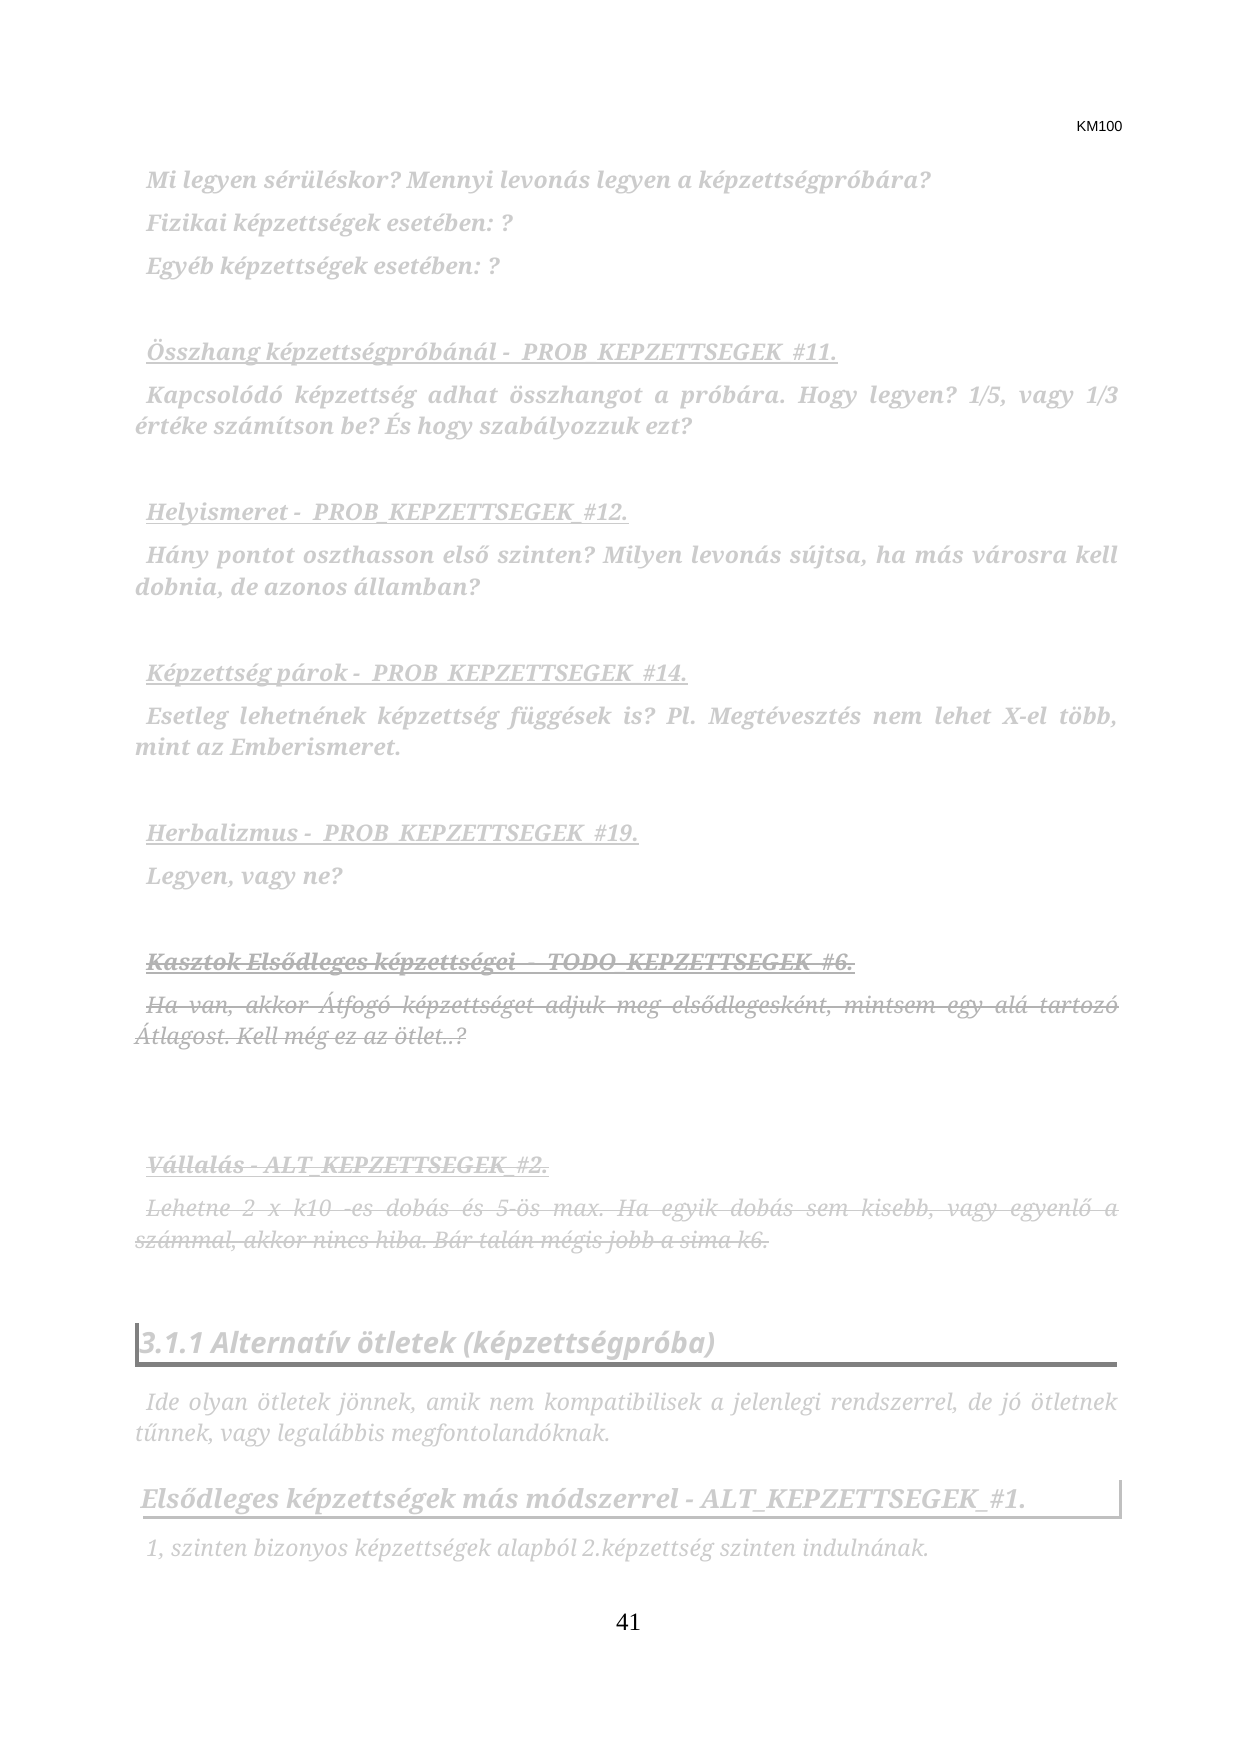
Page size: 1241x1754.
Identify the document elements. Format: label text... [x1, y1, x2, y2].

subtitle Elsődleges képzettségek más módszerrel - ALT_KEPZETTSEGEK_#1. [140, 1480, 1119, 1516]
text Esetleg lehetnének képzettség függések is? Pl. Megtévesztés nem lehet X-el több, mint az Emberismeret. [134, 699, 1122, 762]
text Mi legyen sérüléskor? Mennyi levonás legyen a képzettségpróbára? [134, 164, 1122, 195]
text Ha van, akkor Átfogó képzettséget adjuk meg elsődlegesként, mintsem egy alá tartozó Átlagost. Kell még ez az ötlet..? [134, 989, 1122, 1051]
text Összhang képzettségpróbánál - PROB_KEPZETTSEGEK_#11. [134, 336, 1122, 367]
text Hány pontot oszthasson első szinten? Milyen levonás sújtsa, ha más városra kell dobnia, de azonos államban? [134, 539, 1122, 602]
text Egyéb képzettségek esetében: ? [134, 250, 1122, 281]
text Kapcsolódó képzettség adhat összhangot a próbára. Hogy legyen? 1/5, vagy 1/3 értéke számítson be? És hogy szabályozzuk ezt? [134, 379, 1122, 441]
text 1, szinten bizonyos képzettségek alapból 2.képzettség szinten indulnának. [134, 1531, 1122, 1563]
text Helyismeret - PROB_KEPZETTSEGEK_#12. [134, 496, 1122, 527]
subtitle Alternatív ötletek (képzettségpróba) [139, 1323, 1122, 1362]
text Fizikai képzettségek esetében: ? [134, 207, 1122, 238]
text Legyen, vagy ne? [134, 860, 1122, 891]
text Herbalizmus - PROB_KEPZETTSEGEK_#19. [134, 817, 1122, 848]
text Ide olyan ötletek jönnek, amik nem kompatibilisek a jelenlegi rendszerrel, de jó ötletnek tűnnek, vagy legalábbis megfontolandóknak. [134, 1385, 1122, 1448]
text Kasztok Elsődleges képzettségei - TODO_KEPZETTSEGEK_#6. [134, 946, 1122, 977]
text Képzettség párok - PROB_KEPZETTSEGEK_#14. [134, 657, 1122, 688]
text Vállalás - ALT_KEPZETTSEGEK_#2. [134, 1149, 1122, 1181]
text Lehetne 2 x k10 -es dobás és 5-ös max. Ha egyik dobás sem kisebb, vagy egyenlő a számmal, akkor nincs hiba. Bár talán mégis jobb a sima k6. [134, 1192, 1122, 1255]
